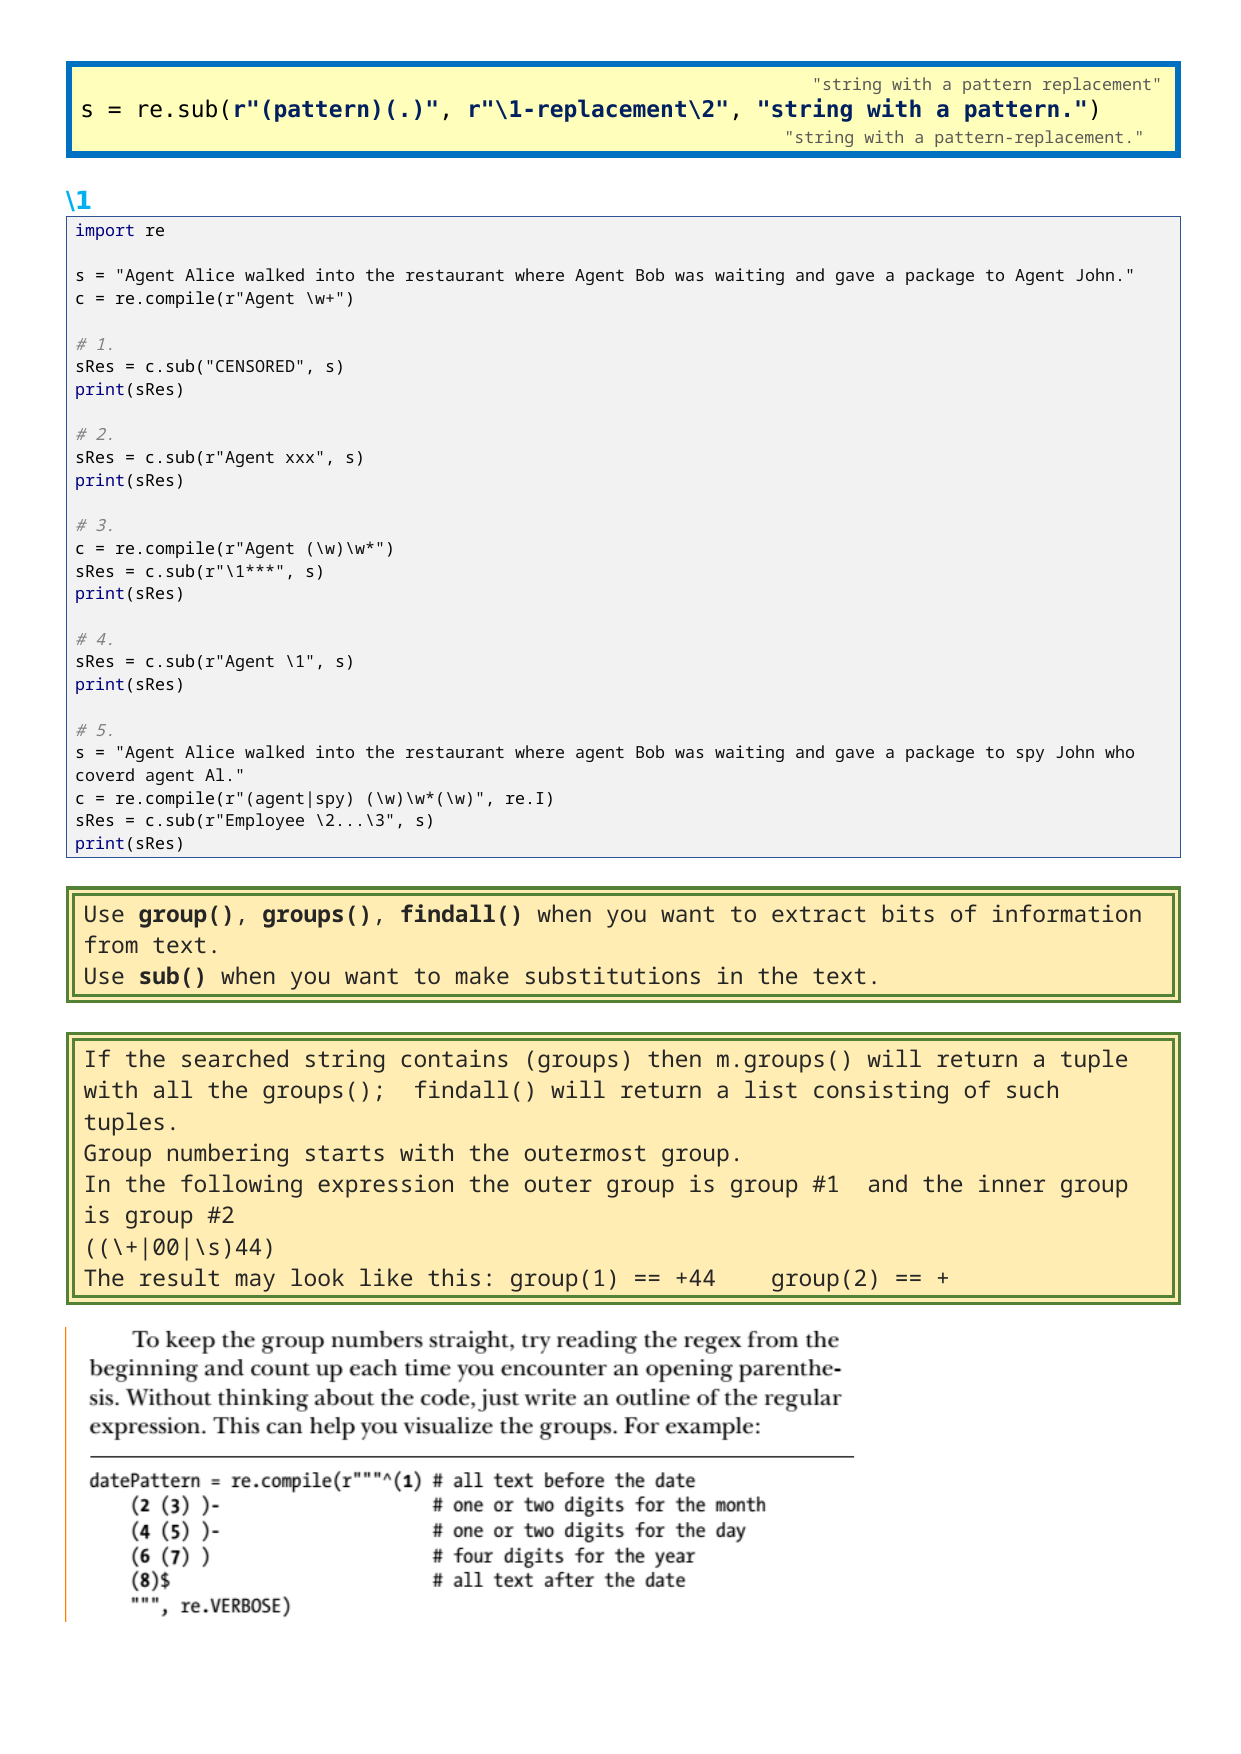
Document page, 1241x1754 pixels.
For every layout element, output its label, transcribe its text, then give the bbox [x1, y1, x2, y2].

text Use group(), groups(), findall() when you want to extract bits of information from text. [69, 890, 1178, 949]
text "string with a pattern-replacement." [72, 114, 1175, 151]
text "string with a pattern replacement" s = re.sub(r"(pattern)(.)", r"\1-replacement\2", "string with a pattern.") [72, 67, 1175, 114]
text The result may look like this: group(1) == +44 group(2) == + [69, 1251, 1178, 1302]
text Use sub() when you want to make substitutions in the text. [69, 949, 1178, 1000]
title \1 [66, 186, 1181, 216]
text In the following expression the outer group is group #1 and the inner group is group #2 [75, 1157, 1172, 1219]
text If the searched string contains (groups) then m.groups() will return a tuple with all the groups(); findall() will return a list consisting of such tuples. [69, 1035, 1178, 1126]
picture [65, 1327, 855, 1622]
text import re s = "Agent Alice walked into the restaurant where Agent Bob was waiting and gave a package to Agent John." c = re.compile(r"Agent \w+") # 1. sRes = c.sub("CENSORED", s) print(sRes) # 2. sRes = c.sub(r"Agent xxx", s) print(sRes) # 3. c = re.compile(r"Agent (\w)\w*") sRes = c.sub(r"\1***", s) print(sRes) # 4. sRes = c.sub(r"Agent \1", s) print(sRes) # 5. s = "Agent Alice walked into the restaurant where agent Bob was waiting and gave a package to spy John who coverd agent Al." c = re.compile(r"(agent|spy) (\w)\w*(\w)", re.I) sRes = c.sub(r"Employee \2...\3", s) print(sRes) [67, 217, 1180, 857]
text Group numbering starts with the outermost group. [75, 1126, 1172, 1157]
text ((\+|00|\s)44) [75, 1219, 1172, 1251]
